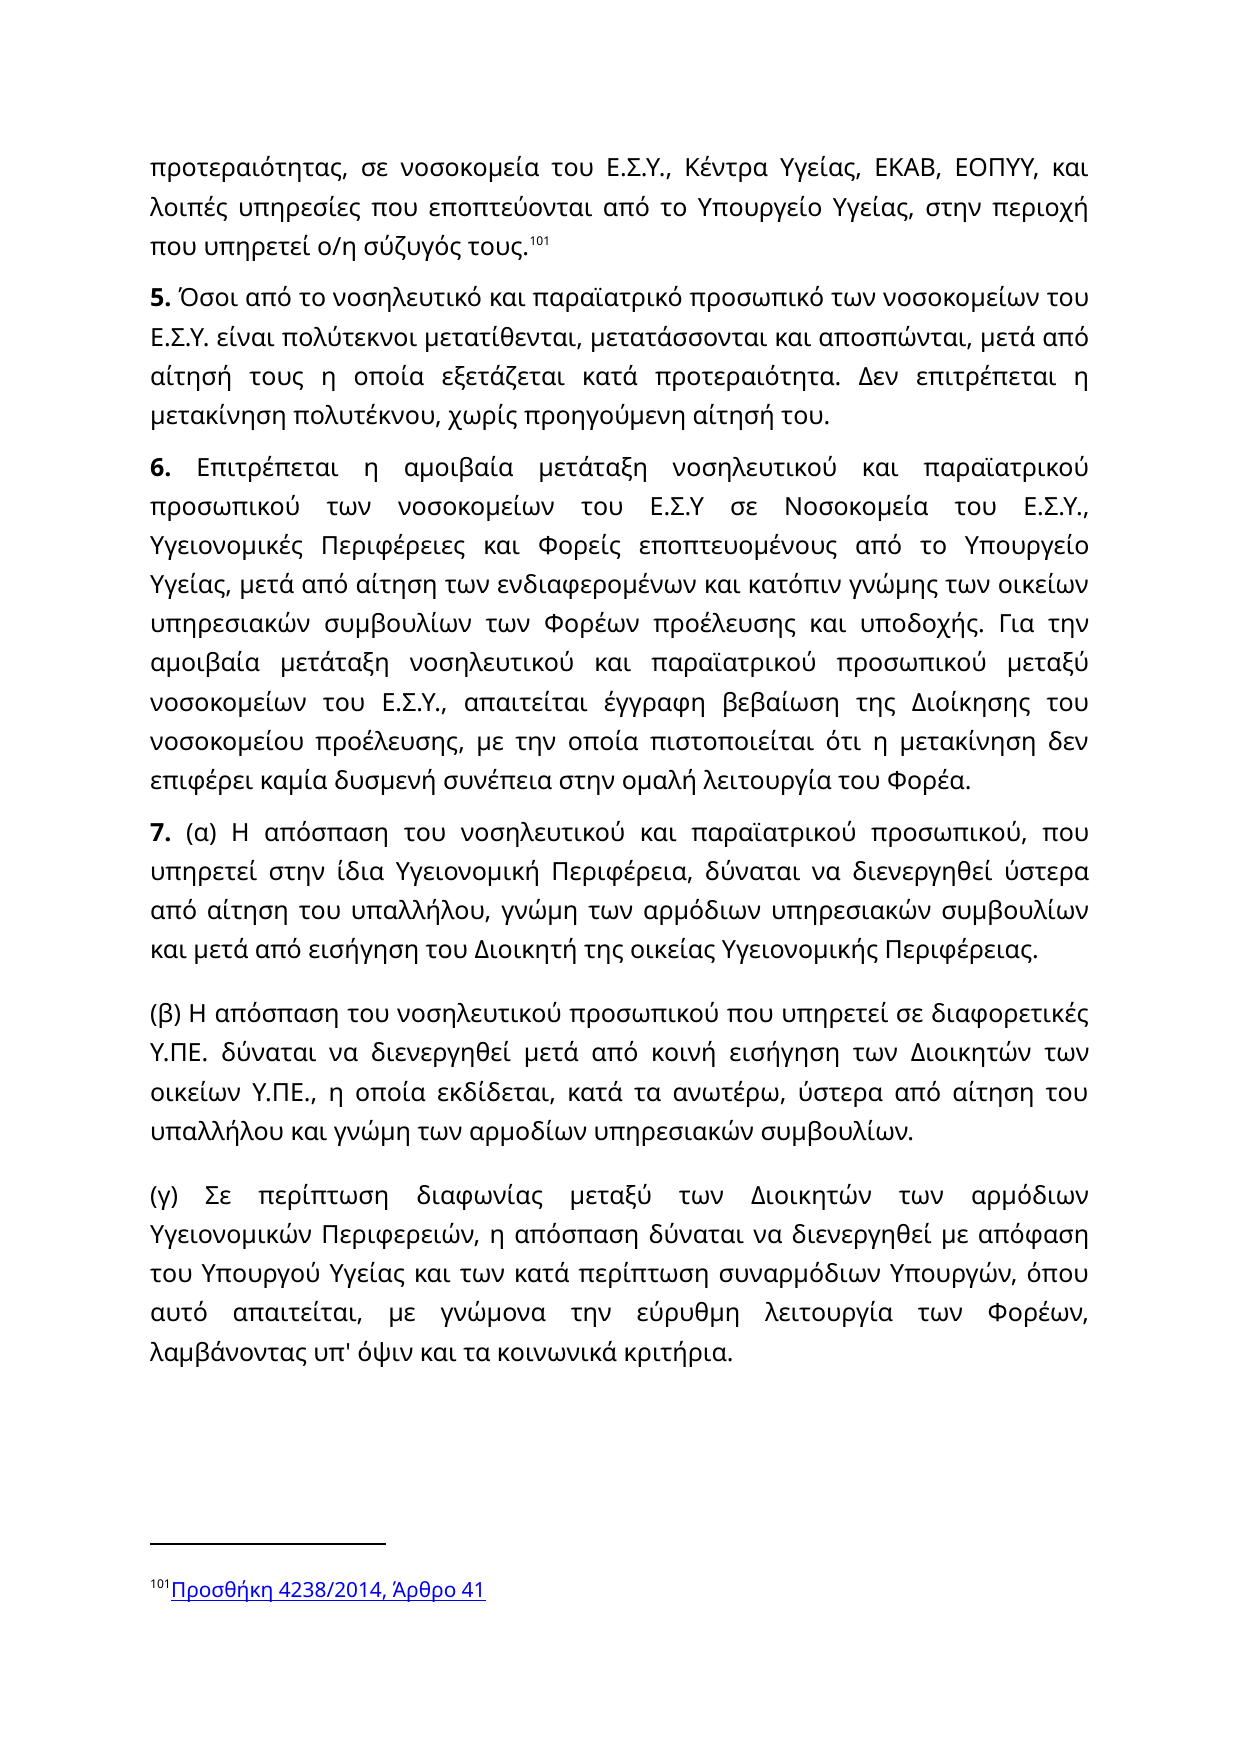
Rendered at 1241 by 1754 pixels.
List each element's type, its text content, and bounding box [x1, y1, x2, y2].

text προτεραιότητας, σε νοσοκομεία του Ε.Σ.Υ., Κέντρα Υγείας, ΕΚΑΒ, ΕΟΠΥΥ, και λοιπές υπηρεσίες που εποπτεύονται από το Υπουργείο Υγείας, στην περιοχή που υπηρετεί ο/η σύζυγός τους. [150, 150, 1090, 262]
text (γ) Σε περίπτωση διαφωνίας μεταξύ των Διοικητών των αρμόδιων Υγειονομικών Περιφερειών, η απόσπαση δύναται να διενεργηθεί με απόφαση του Υπουργού Υγείας και των κατά περίπτωση συναρμόδιων Υπουργών, όπου αυτό απαιτείται, με γνώμονα την εύρυθμη λειτουργία των Φορέων, λαμβάνοντας υπ' όψιν και τα κοινωνικά κριτήρια. [150, 1177, 1090, 1368]
text 6. Επιτρέπεται η αμοιβαία μετάταξη νοσηλευτικού και παραϊατρικού προσωπικού των νοσοκομείων του Ε.Σ.Υ σε Νοσοκομεία του Ε.Σ.Υ., Υγειονομικές Περιφέρειες και Φορείς εποπτευομένους από το Υπουργείο Υγείας, μετά από αίτηση των ενδιαφερομένων και κατόπιν γνώμης των οικείων υπηρεσιακών συμβουλίων των Φορέων προέλευσης και υποδοχής. Για την αμοιβαία μετάταξη νοσηλευτικού και παραϊατρικού προσωπικού μεταξύ νοσοκομείων του Ε.Σ.Υ., απαιτείται έγγραφη βεβαίωση της Διοίκησης του νοσοκομείου προέλευσης, με την οποία πιστοποιείται ότι η μετακίνηση δεν επιφέρει καμία δυσμενή συνέπεια στην ομαλή λειτουργία του Φορέα. [150, 449, 1090, 797]
text (β) Η απόσπαση του νοσηλευτικού προσωπικού που υπηρετεί σε διαφορετικές Υ.ΠΕ. δύναται να διενεργηθεί μετά από κοινή εισήγηση των Διοικητών των οικείων Υ.ΠΕ., η οποία εκδίδεται, κατά τα ανωτέρω, ύστερα από αίτηση του υπαλλήλου και γνώμη των αρμοδίων υπηρεσιακών συμβουλίων. [150, 996, 1090, 1147]
text 5. Όσοι από το νοσηλευτικό και παραϊατρικό προσωπικό των νοσοκομείων του Ε.Σ.Υ. είναι πολύτεκνοι μετατίθενται, μετατάσσονται και αποσπώνται, μετά από αίτησή τους η οποία εξετάζεται κατά προτεραιότητα. Δεν επιτρέπεται η μετακίνηση πολυτέκνου, χωρίς προηγούμενη αίτησή του. [150, 280, 1090, 432]
text 7. (α) Η απόσπαση του νοσηλευτικού και παραϊατρικού προσωπικού, που υπηρετεί στην ίδια Υγειονομική Περιφέρεια, δύναται να διενεργηθεί ύστερα από αίτηση του υπαλλήλου, γνώμη των αρμόδιων υπηρεσιακών συμβουλίων και μετά από εισήγηση του Διοικητή της οικείας Υγειονομικής Περιφέρειας. [150, 814, 1090, 966]
text Προσθήκη 4238/2014, Άρθρο 41 [150, 1576, 1090, 1604]
